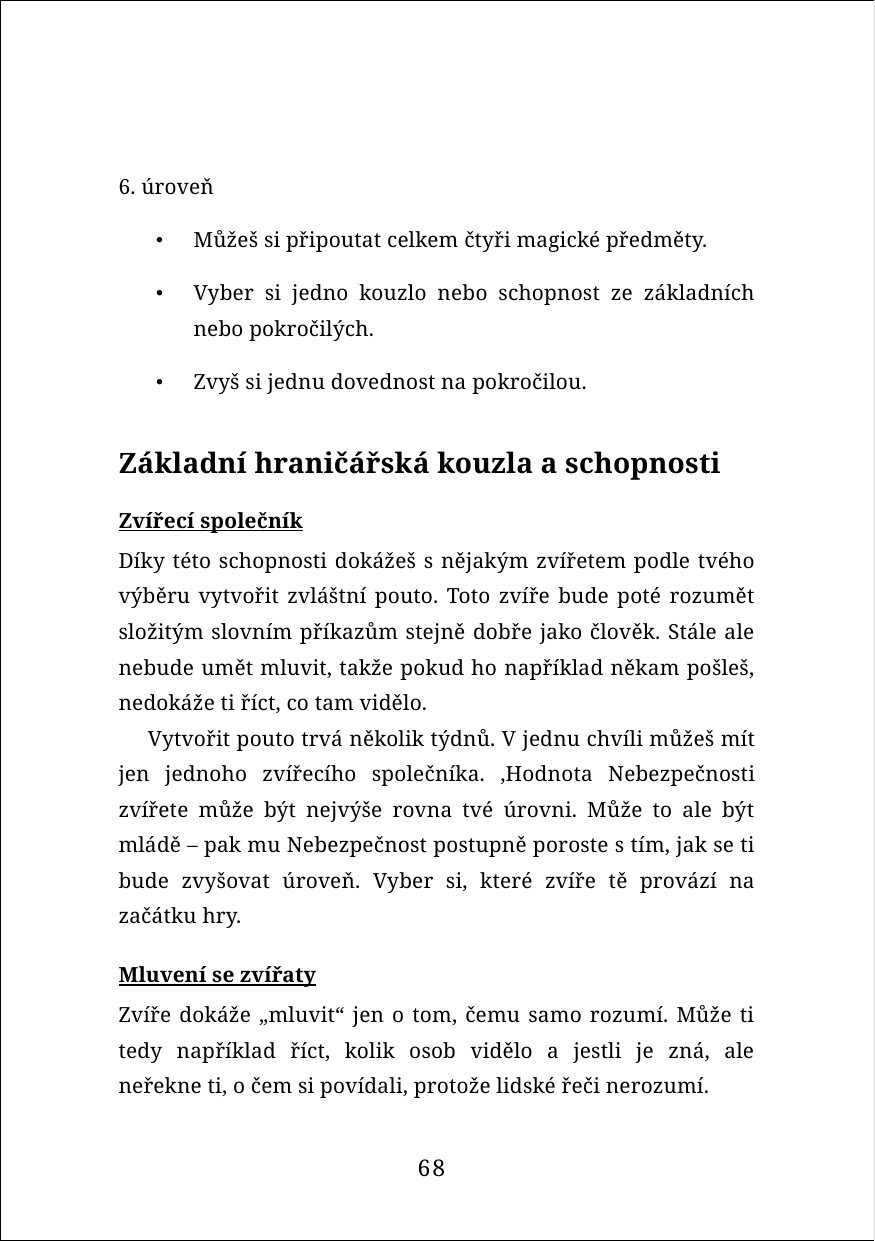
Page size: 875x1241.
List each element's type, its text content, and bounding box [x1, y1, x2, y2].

subtitle Mluvení se zvířaty [118, 960, 756, 989]
list Zvyš si jednu dovednost na pokročilou. [156, 367, 756, 395]
text Díky této schopnosti dokážeš s nějakým zvířetem podle tvého výběru vytvořit zvláštní pouto. Toto zvíře bude poté rozumět složitým slovním příkazům stejně dobře jako člověk. Stále ale nebude umět mluvit, takže pokud ho například někam pošleš, nedokáže ti říct, co tam vidělo. Vytvořit pouto trvá několik týdnů. V jednu chvíli můžeš mít jen jednoho zvířecího společníka. ‚Hodnota Nebezpečnosti zvířete může být nejvýše rovna tvé úrovni. Může to ale být mládě – pak mu Nebezpečnost postupně poroste s tím, jak se ti bude zvyšovat úroveň. Vyber si, které zvíře tě provází na začátku hry. [118, 546, 756, 930]
list Můžeš si připoutat celkem čtyři magické předměty. [156, 225, 756, 253]
subtitle Základní hraničářská kouzla a schopnosti [118, 444, 756, 482]
text 6. úroveň [118, 172, 756, 200]
text Zvíře dokáže „mluvit“ jen o tom, čemu samo rozumí. Může ti tedy například říct, kolik osob vidělo a jestli je zná, ale neřekne ti, o čem si povídali, protože lidské řeči nerozumí. [118, 1001, 756, 1100]
subtitle Zvířecí společník [118, 506, 756, 534]
list Vyber si jedno kouzlo nebo schopnost ze základních nebo pokročilých. [156, 278, 756, 342]
